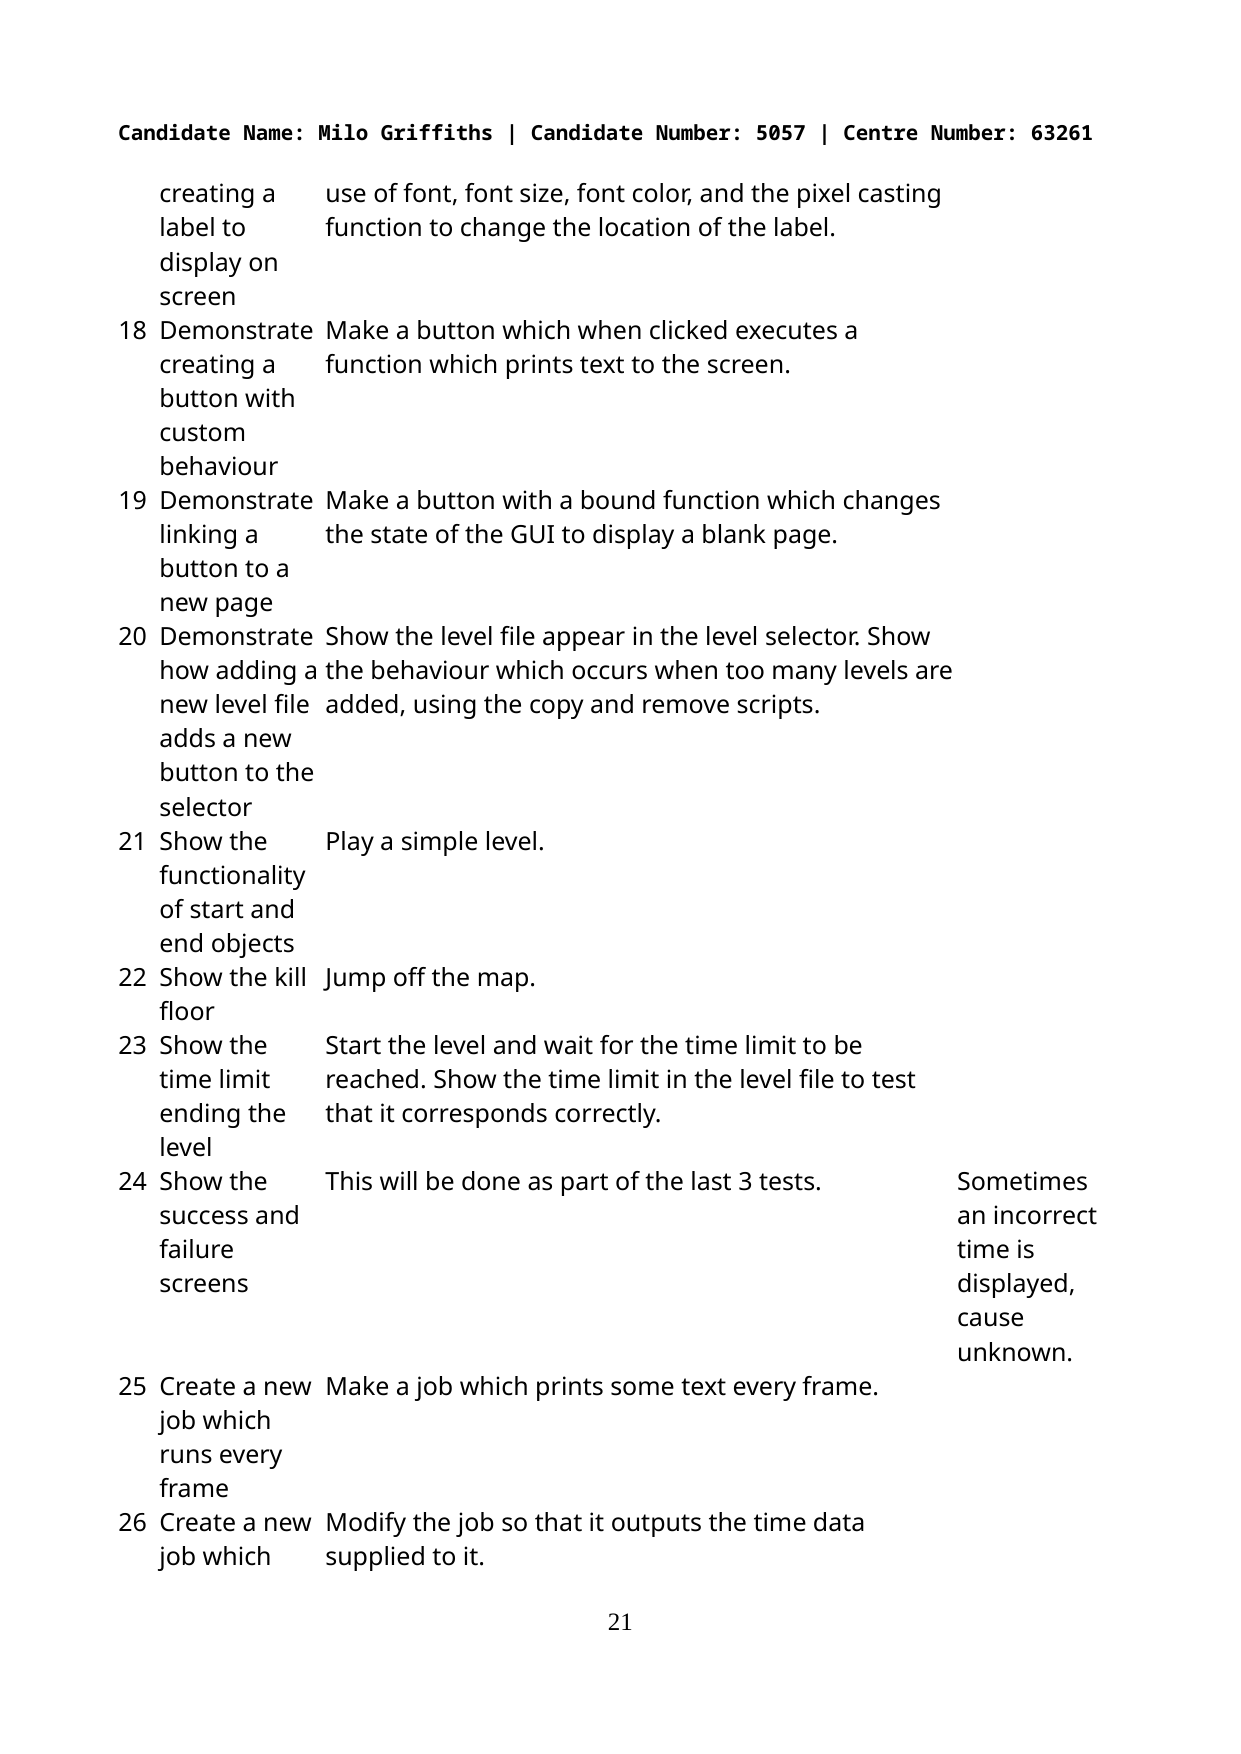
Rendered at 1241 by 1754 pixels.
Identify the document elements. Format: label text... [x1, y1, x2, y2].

table_cell Make a job which prints some text every frame. [325, 1368, 957, 1504]
table_cell 18 [118, 312, 159, 483]
table_cell 22 [118, 960, 159, 1028]
table_cell Play a simple level. [325, 823, 957, 959]
table_cell Show the functionality of start and end objects [159, 823, 325, 959]
table_cell Make a button with a bound function which changes the state of the GUI to display a blank page. [325, 483, 957, 619]
table_cell [957, 483, 1122, 619]
table_cell Show the success and failure screens [159, 1164, 325, 1368]
table_cell Create a new job which [159, 1505, 325, 1573]
table_cell Jump off the map. [325, 960, 957, 1028]
table_cell [118, 176, 159, 312]
table_cell creating a label to display on screen [159, 176, 325, 312]
table_cell [957, 312, 1122, 483]
table_cell 21 [118, 823, 159, 959]
table_cell Create a new job which runs every frame [159, 1368, 325, 1504]
table_cell Modify the job so that it outputs the time data supplied to it. [325, 1505, 957, 1573]
table_cell use of font, font size, font color, and the pixel casting function to change the location of the label. [325, 176, 957, 312]
table_cell [957, 823, 1122, 959]
table_cell This will be done as part of the last 3 tests. [325, 1164, 957, 1368]
table_cell Make a button which when clicked executes a function which prints text to the screen. [325, 312, 957, 483]
table_cell Demonstrate creating a button with custom behaviour [159, 312, 325, 483]
table_cell Sometimes an incorrect time is displayed, cause unknown. [957, 1164, 1122, 1368]
table_cell Demonstrate linking a button to a new page [159, 483, 325, 619]
table_cell Start the level and wait for the time limit to be reached. Show the time limit in the level file to test that it corresponds correctly. [325, 1028, 957, 1164]
table_cell [957, 1028, 1122, 1164]
table_cell [957, 960, 1122, 1028]
table_cell Show the time limit ending the level [159, 1028, 325, 1164]
table_cell 26 [118, 1505, 159, 1573]
table_cell [957, 1505, 1122, 1573]
table_cell 25 [118, 1368, 159, 1504]
table_cell Show the kill floor [159, 960, 325, 1028]
table_cell Demonstrate how adding a new level file adds a new button to the selector [159, 619, 325, 823]
table_cell 23 [118, 1028, 159, 1164]
table_cell 24 [118, 1164, 159, 1368]
table_cell [957, 1368, 1122, 1504]
table_cell [957, 176, 1122, 312]
table_cell Show the level file appear in the level selector. Show the behaviour which occurs when too many levels are added, using the copy and remove scripts. [325, 619, 957, 823]
table_cell 19 [118, 483, 159, 619]
table_cell [957, 619, 1122, 823]
table_cell 20 [118, 619, 159, 823]
